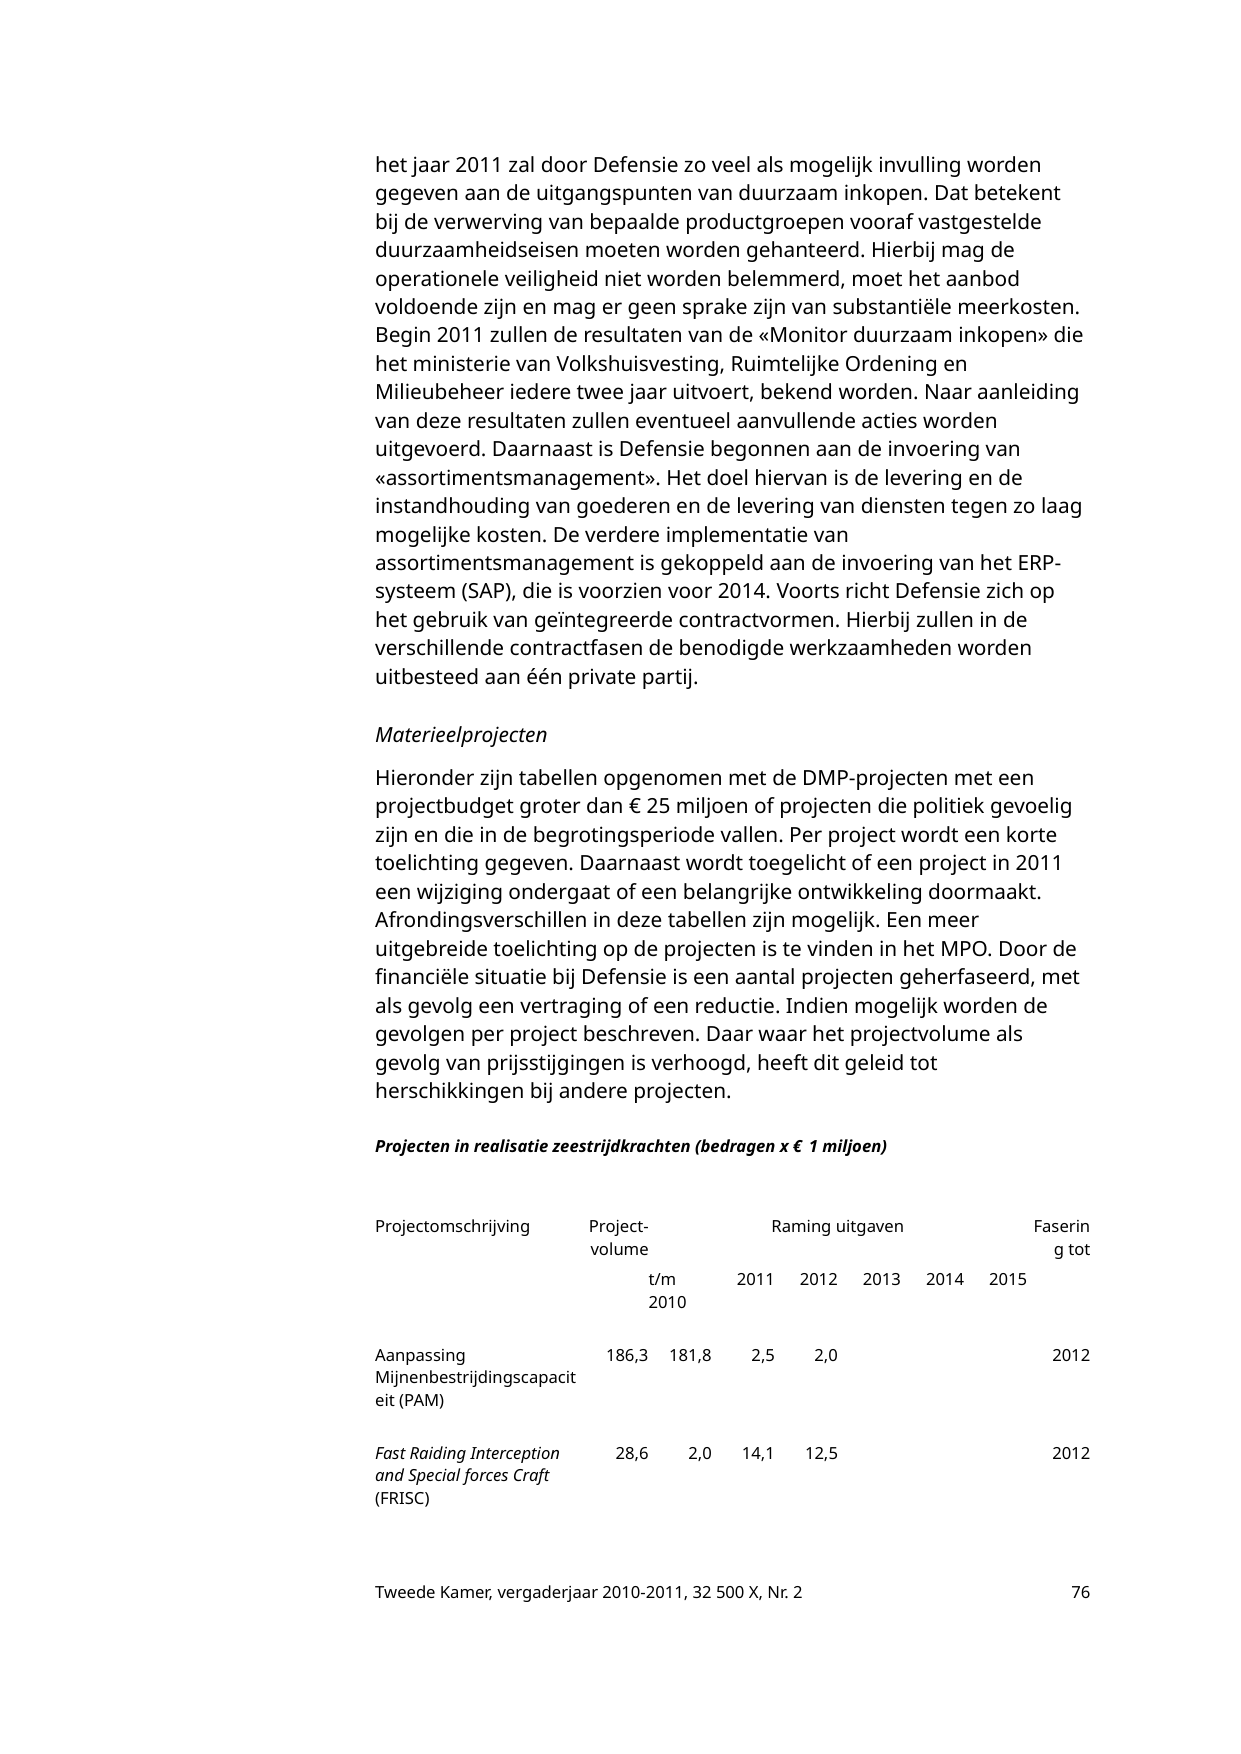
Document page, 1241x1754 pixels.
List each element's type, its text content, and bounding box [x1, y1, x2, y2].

table_header Project-volume [585, 1215, 648, 1343]
table_header Projectomschrijving [375, 1215, 585, 1343]
table_cell 14,1 [711, 1441, 774, 1539]
table_cell Fast Raiding Interception and Special forces Craft (FRISC) [375, 1441, 585, 1539]
table_cell [901, 1343, 964, 1441]
table_cell 12,5 [775, 1441, 838, 1539]
table_cell 2014 [901, 1268, 964, 1343]
table_cell 186,3 [585, 1343, 648, 1441]
table_cell 2012 [775, 1268, 838, 1343]
table_cell 2012 [1027, 1441, 1090, 1539]
table_cell 2013 [838, 1268, 901, 1343]
text Materieelprojecten [375, 720, 1090, 748]
table_cell 181,8 [648, 1343, 711, 1441]
table_cell [838, 1441, 901, 1539]
table_cell 2015 [964, 1268, 1027, 1343]
table_cell Aanpassing Mijnenbestrijdingscapaciteit (PAM) [375, 1343, 585, 1441]
text Projecten in realisatie zeestrijdkrachten (bedragen x € 1 miljoen) [375, 1134, 1090, 1157]
table_header Raming uitgaven [648, 1215, 1027, 1268]
table_cell t/m 2010 [648, 1268, 711, 1343]
table_cell [838, 1343, 901, 1441]
text het jaar 2011 zal door Defensie zo veel als mogelijk invulling worden gegeven aan de uitgangspunten van duurzaam inkopen. Dat betekent bij de verwerving van bepaalde productgroepen vooraf vastgestelde duurzaamheidseisen moeten worden gehanteerd. Hierbij mag de operationele veiligheid niet worden belemmerd, moet het aanbod voldoende zijn en mag er geen sprake zijn van substantiële meerkosten. Begin 2011 zullen de resultaten van de «Monitor duurzaam inkopen» die het ministerie van Volkshuisvesting, Ruimtelijke Ordening en Milieubeheer iedere twee jaar uitvoert, bekend worden. Naar aanleiding van deze resultaten zullen eventueel aanvullende acties worden uitgevoerd. Daarnaast is Defensie begonnen aan de invoering van «assortimentsmanagement». Het doel hiervan is de levering en de instandhouding van goederen en de levering van diensten tegen zo laag mogelijke kosten. De verdere implementatie van assortimentsmanagement is gekoppeld aan de invoering van het ERP-systeem (SAP), die is voorzien voor 2014. Voorts richt Defensie zich op het gebruik van geïntegreerde contractvormen. Hierbij zullen in de verschillende contractfasen de benodigde werkzaamheden worden uitbesteed aan één private partij. [375, 150, 1090, 690]
table_cell 2011 [711, 1268, 774, 1343]
text Hieronder zijn tabellen opgenomen met de DMP-projecten met een projectbudget groter dan € 25 miljoen of projecten die politiek gevoelig zijn en die in de begrotingsperiode vallen. Per project wordt een korte toelichting gegeven. Daarnaast wordt toegelicht of een project in 2011 een wijziging ondergaat of een belangrijke ontwikkeling doormaakt. Afrondingsverschillen in deze tabellen zijn mogelijk. Een meer uitgebreide toelichting op de projecten is te vinden in het MPO. Door de financiële situatie bij Defensie is een aantal projecten geherfaseerd, met als gevolg een vertraging of een reductie. Indien mogelijk worden de gevolgen per project beschreven. Daar waar het projectvolume als gevolg van prijsstijgingen is verhoogd, heeft dit geleid tot herschikkingen bij andere projecten. [375, 763, 1090, 1104]
table_cell 2,5 [711, 1343, 774, 1441]
table_cell [964, 1441, 1027, 1539]
table_header Fasering tot [1027, 1215, 1090, 1343]
table_cell 2,0 [775, 1343, 838, 1441]
table_cell 2012 [1027, 1343, 1090, 1441]
table_cell [964, 1343, 1027, 1441]
table_cell 28,6 [585, 1441, 648, 1539]
table_cell 2,0 [648, 1441, 711, 1539]
table_cell [901, 1441, 964, 1539]
